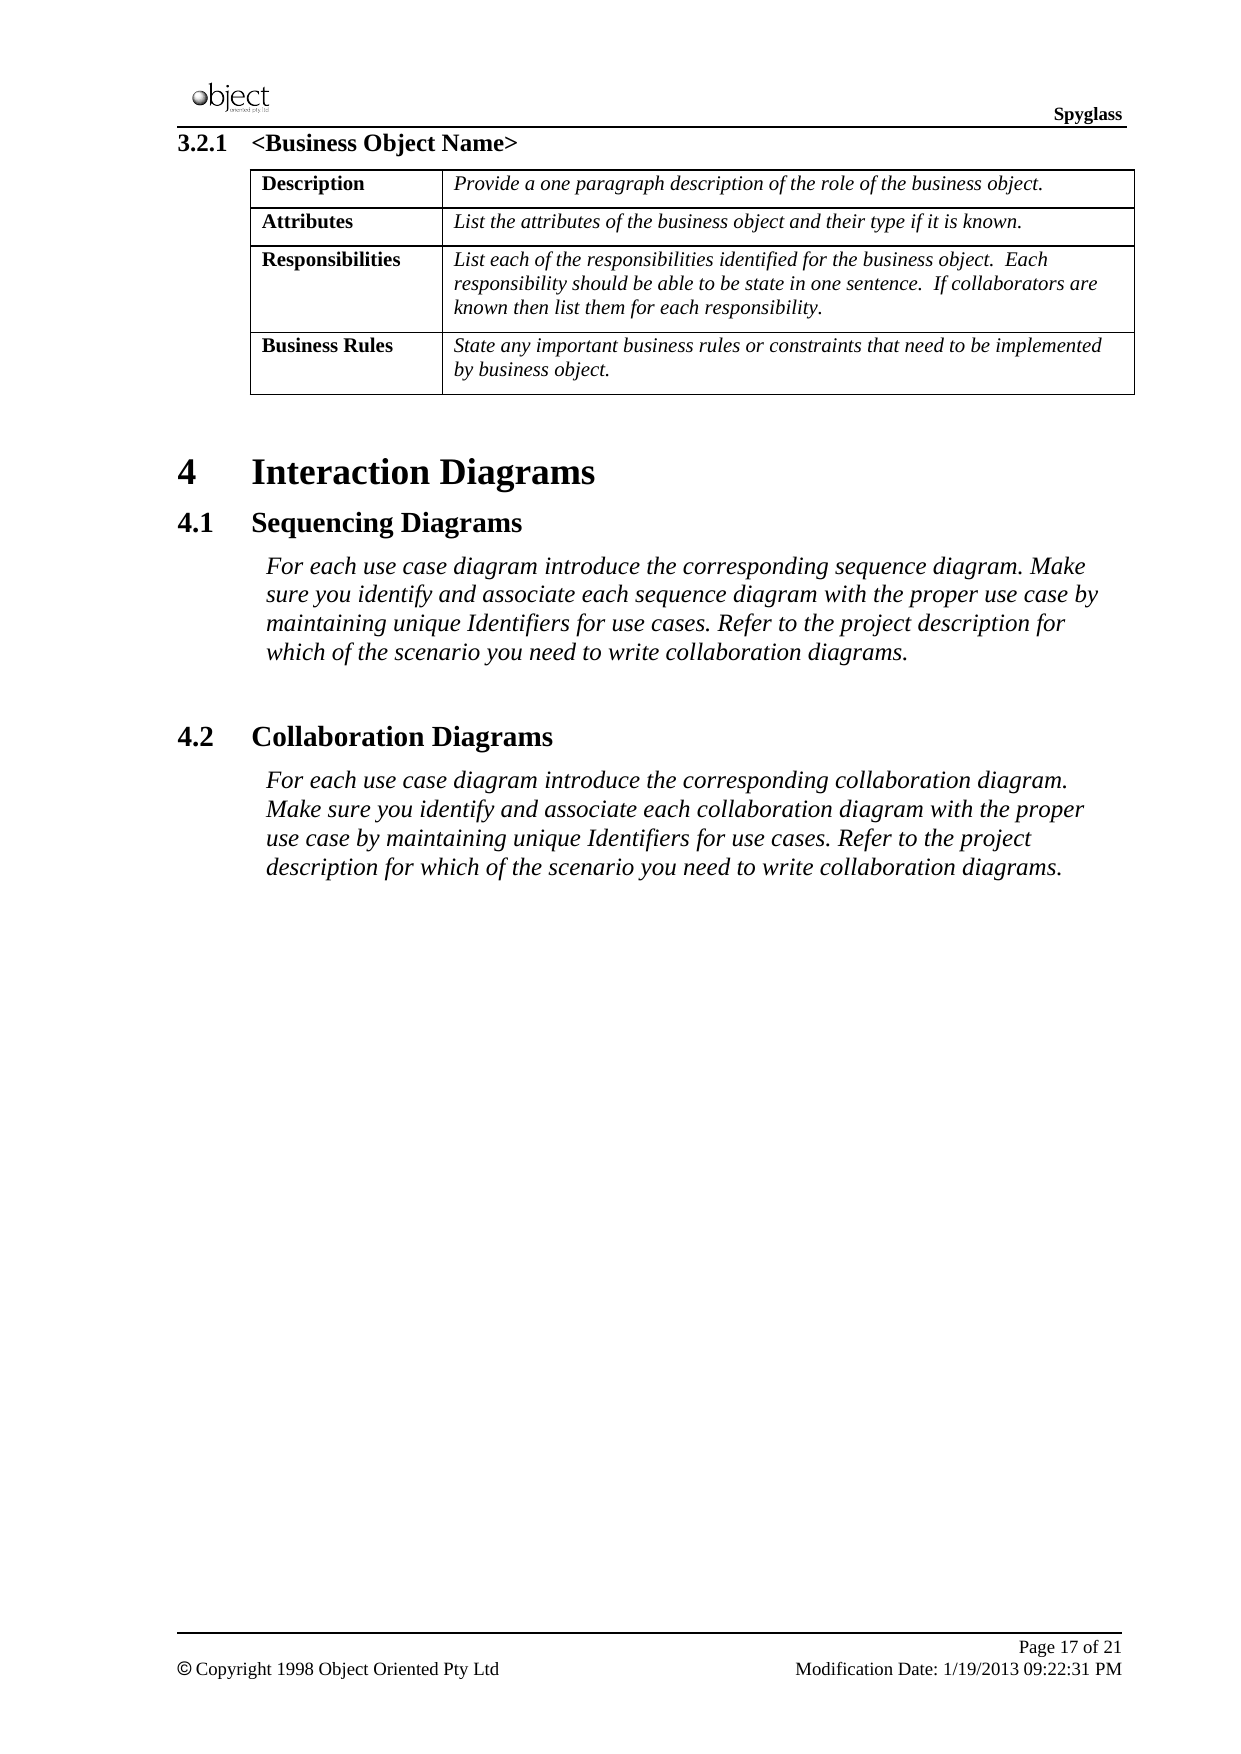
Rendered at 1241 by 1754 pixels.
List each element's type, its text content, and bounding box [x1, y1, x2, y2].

table_cell Business Rules [251, 333, 442, 394]
table_header Provide a one paragraph description of the role of the business object. [443, 171, 1134, 207]
table_cell Attributes [251, 209, 442, 245]
subtitle Collaboration Diagrams [177, 719, 1122, 753]
subtitle <Business Object Name> [177, 128, 1122, 157]
table_cell List each of the responsibilities identified for the business object. Each responsibility should be able to be state in one sentence. If collaborators are known then list them for each responsibility. [443, 247, 1134, 332]
subtitle Sequencing Diagrams [177, 505, 1122, 538]
table_cell List the attributes of the business object and their type if it is known. [443, 209, 1134, 245]
text For each use case diagram introduce the corresponding collaboration diagram. Make sure you identify and associate each collaboration diagram with the proper use case by maintaining unique Identifiers for use cases. Refer to the project description for which of the scenario you need to write collaboration diagrams. [266, 766, 1122, 881]
table_header Description [251, 171, 442, 207]
table_cell State any important business rules or constraints that need to be implemented by business object. [443, 333, 1134, 394]
text For each use case diagram introduce the corresponding sequence diagram. Make sure you identify and associate each sequence diagram with the proper use case by maintaining unique Identifiers for use cases. Refer to the project description for which of the scenario you need to write collaboration diagrams. [266, 551, 1122, 666]
subtitle Interaction Diagrams [177, 449, 1122, 492]
table_cell Responsibilities [251, 247, 442, 332]
